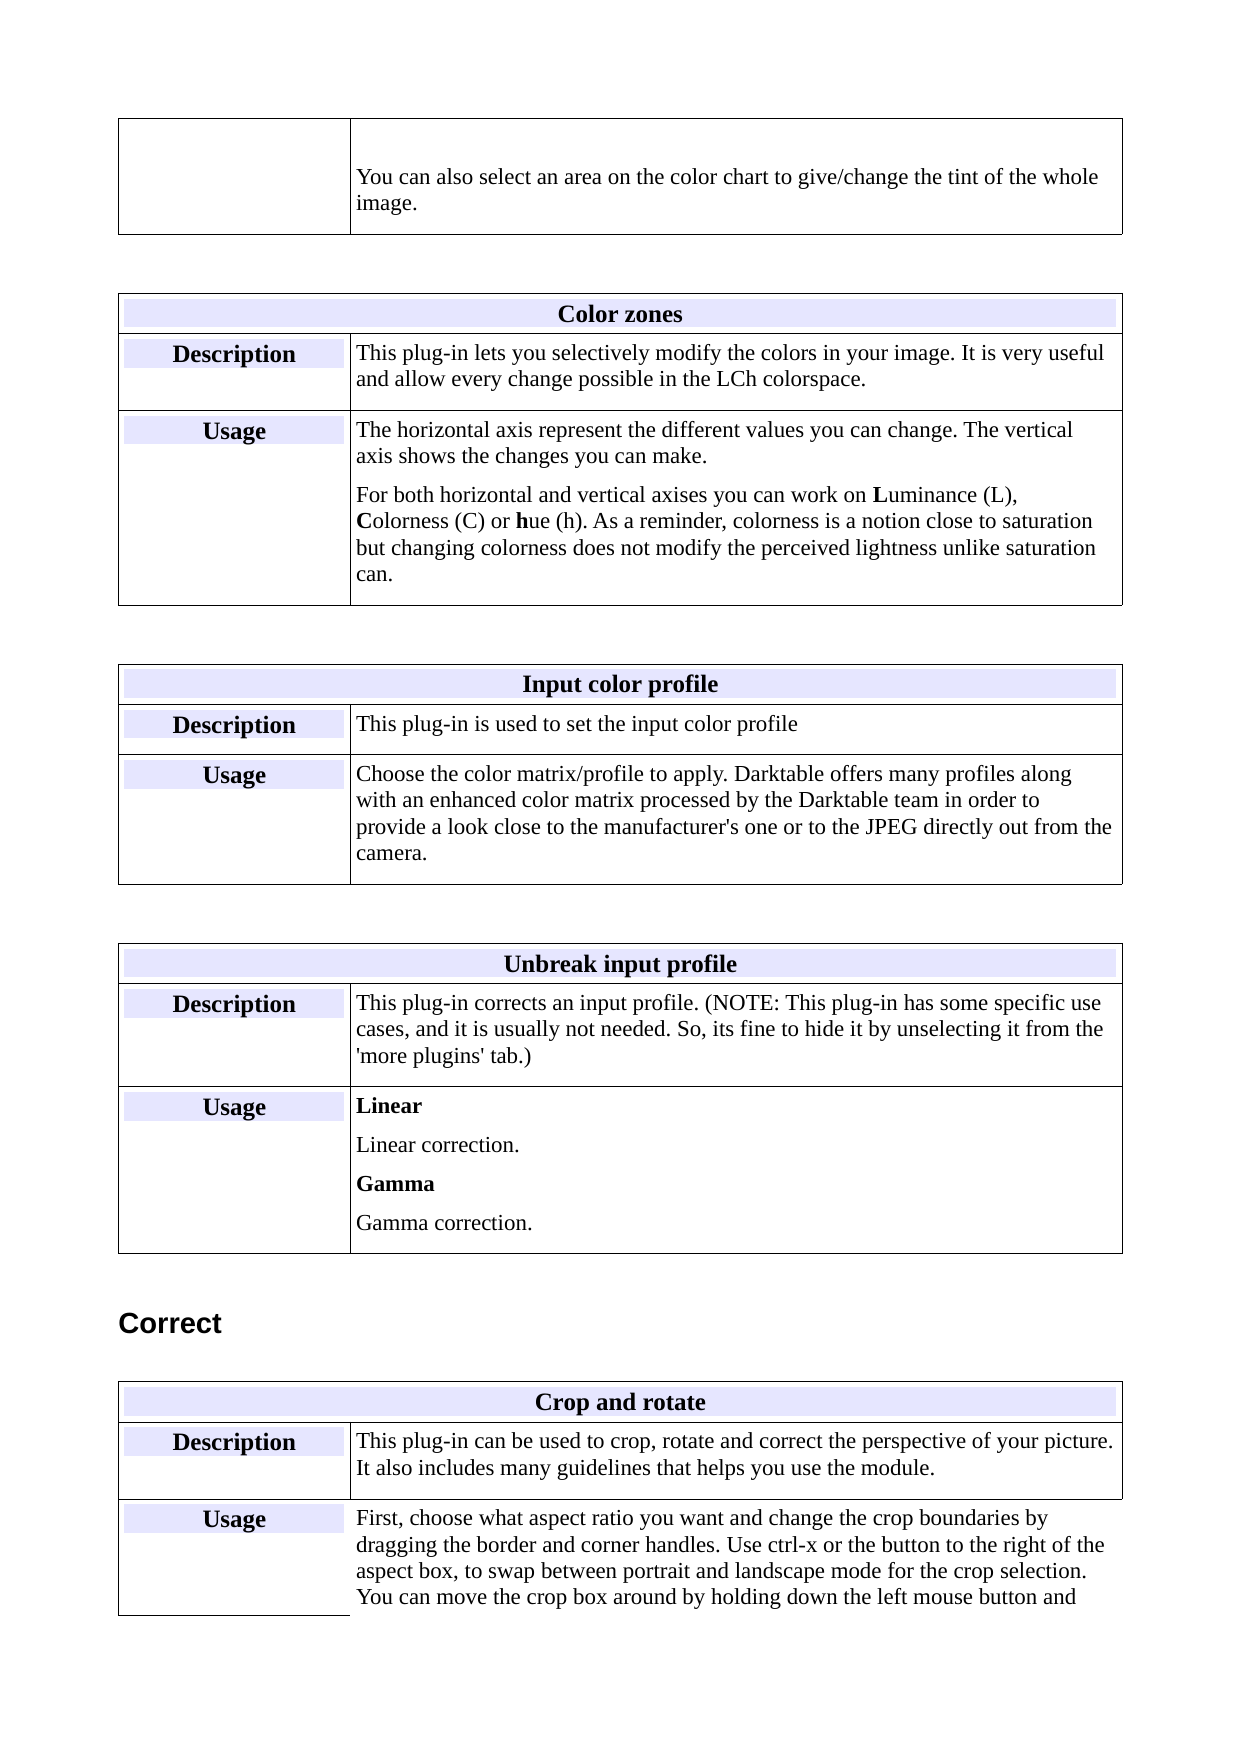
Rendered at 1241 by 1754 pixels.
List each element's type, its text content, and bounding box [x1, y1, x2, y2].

table_cell Description [119, 334, 350, 410]
table_cell This plug-in corrects an input profile. (NOTE: This plug-in has some specific use cases, and it is usually not needed. So, its fine to hide it by unselecting it from the 'more plugins' tab.) [351, 984, 1122, 1086]
table_cell The horizontal axis represent the different values you can change. The vertical axis shows the changes you can make. For both horizontal and vertical axises you can work on Luminance (L), Colorness (C) or hue (h). As a reminder, colorness is a notion close to saturation but changing colorness does not modify the perceived lightness unlike saturation can. [351, 411, 1122, 604]
table_cell Description [119, 1423, 350, 1498]
table_cell This plug-in lets you selectively modify the colors in your image. It is very useful and allow every change possible in the LCh colorspace. [351, 334, 1122, 410]
subtitle Correct [118, 1307, 1122, 1340]
table_cell Usage [119, 411, 350, 604]
table_cell You can also select an area on the color chart to give/change the tint of the whole image. [351, 119, 1122, 234]
table_cell This plug-in can be used to crop, rotate and correct the perspective of your picture. It also includes many guidelines that helps you use the module. [351, 1423, 1122, 1498]
table_cell Description [119, 705, 350, 754]
table_cell Usage [119, 755, 350, 884]
table_cell Usage [119, 1500, 350, 1615]
table_cell First, choose what aspect ratio you want and change the crop boundaries by dragging the border and corner handles. Use ctrl-x or the button to the right of the aspect box, to swap between portrait and landscape mode for the crop selection. You can move the crop box around by holding down the left mouse button and [350, 1500, 1122, 1615]
table_cell Linear Linear correction. Gamma Gamma correction. [351, 1087, 1122, 1253]
table_header Crop and rotate [119, 1382, 1122, 1422]
table_header Color zones [119, 294, 1122, 333]
table_cell Usage [119, 1087, 350, 1253]
table_cell This plug-in is used to set the input color profile [351, 705, 1122, 754]
table_cell Description [119, 984, 350, 1086]
table_header Unbreak input profile [119, 944, 1122, 983]
table_cell Choose the color matrix/profile to apply. Darktable offers many profiles along with an enhanced color matrix processed by the Darktable team in order to provide a look close to the manufacturer's one or to the JPEG directly out from the camera. [351, 755, 1122, 884]
table_cell [119, 119, 350, 234]
table_header Input color profile [119, 665, 1122, 704]
